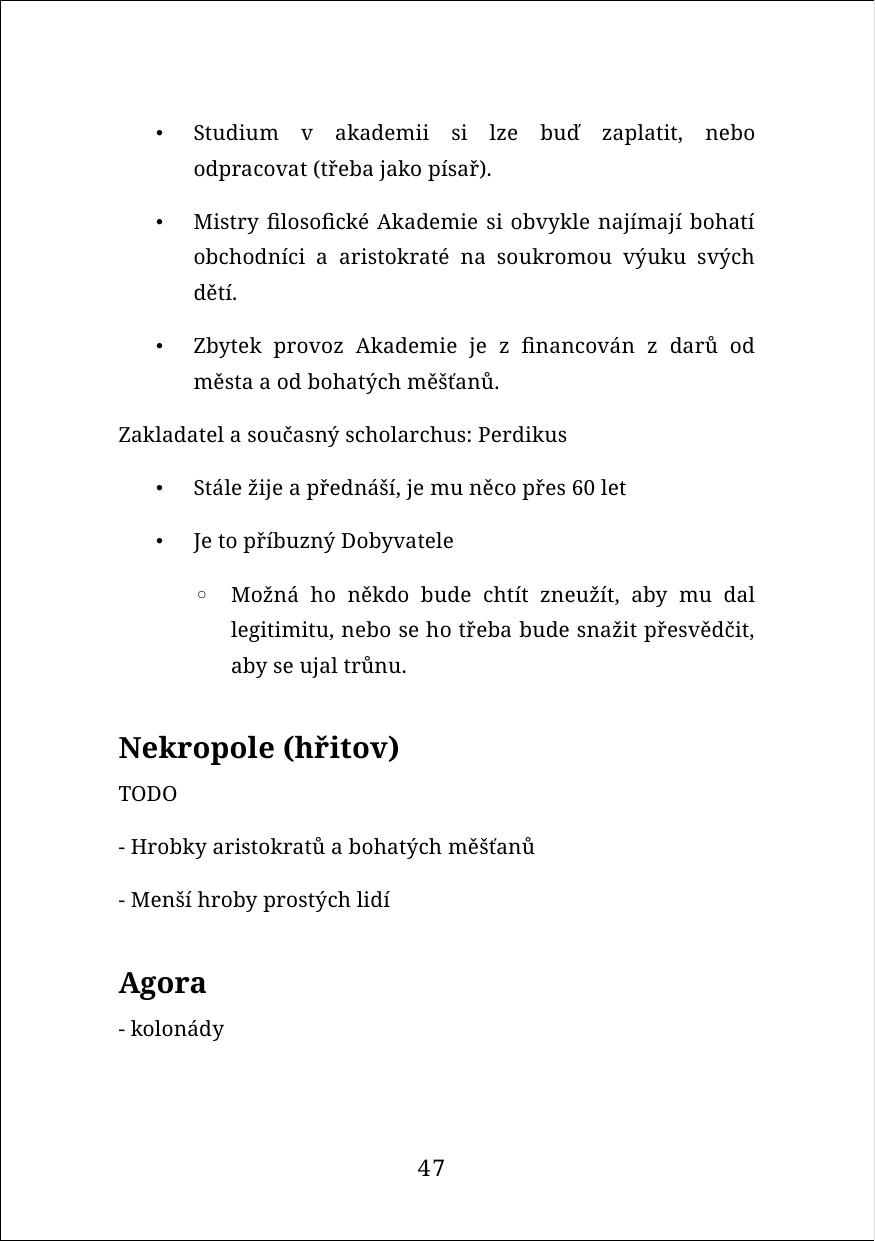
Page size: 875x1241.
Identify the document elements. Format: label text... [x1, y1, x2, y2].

text TODO [118, 779, 756, 807]
subtitle Agora [118, 962, 756, 1002]
text - Menší hroby prostých lidí [118, 886, 756, 914]
text - Hrobky aristokratů a bohatých měšťanů [118, 832, 756, 861]
list Stále žije a přednáší, je mu něco přes 60 let [156, 473, 756, 502]
list Možná ho někdo bude chtít zneužít, aby mu dal legitimitu, nebo se ho třeba bude snažit přesvědčit, aby se ujal trůnu. [193, 580, 756, 679]
list Zbytek provoz Akademie je z financován z darů od města a od bohatých měšťanů. [156, 331, 756, 395]
list Je to příbuzný Dobyvatele [156, 526, 756, 555]
text Zakladatel a současný scholarchus: Perdikus [118, 420, 756, 448]
text - kolonády [118, 1014, 756, 1042]
list Studium v akademii si lze buď zaplatit, nebo odpracovat (třeba jako písař). [156, 118, 756, 182]
list Mistry filosofické Akademie si obvykle najímají bohatí obchodníci a aristokraté na soukromou výuku svých dětí. [156, 207, 756, 306]
subtitle Nekropole (hřitov) [118, 728, 756, 767]
